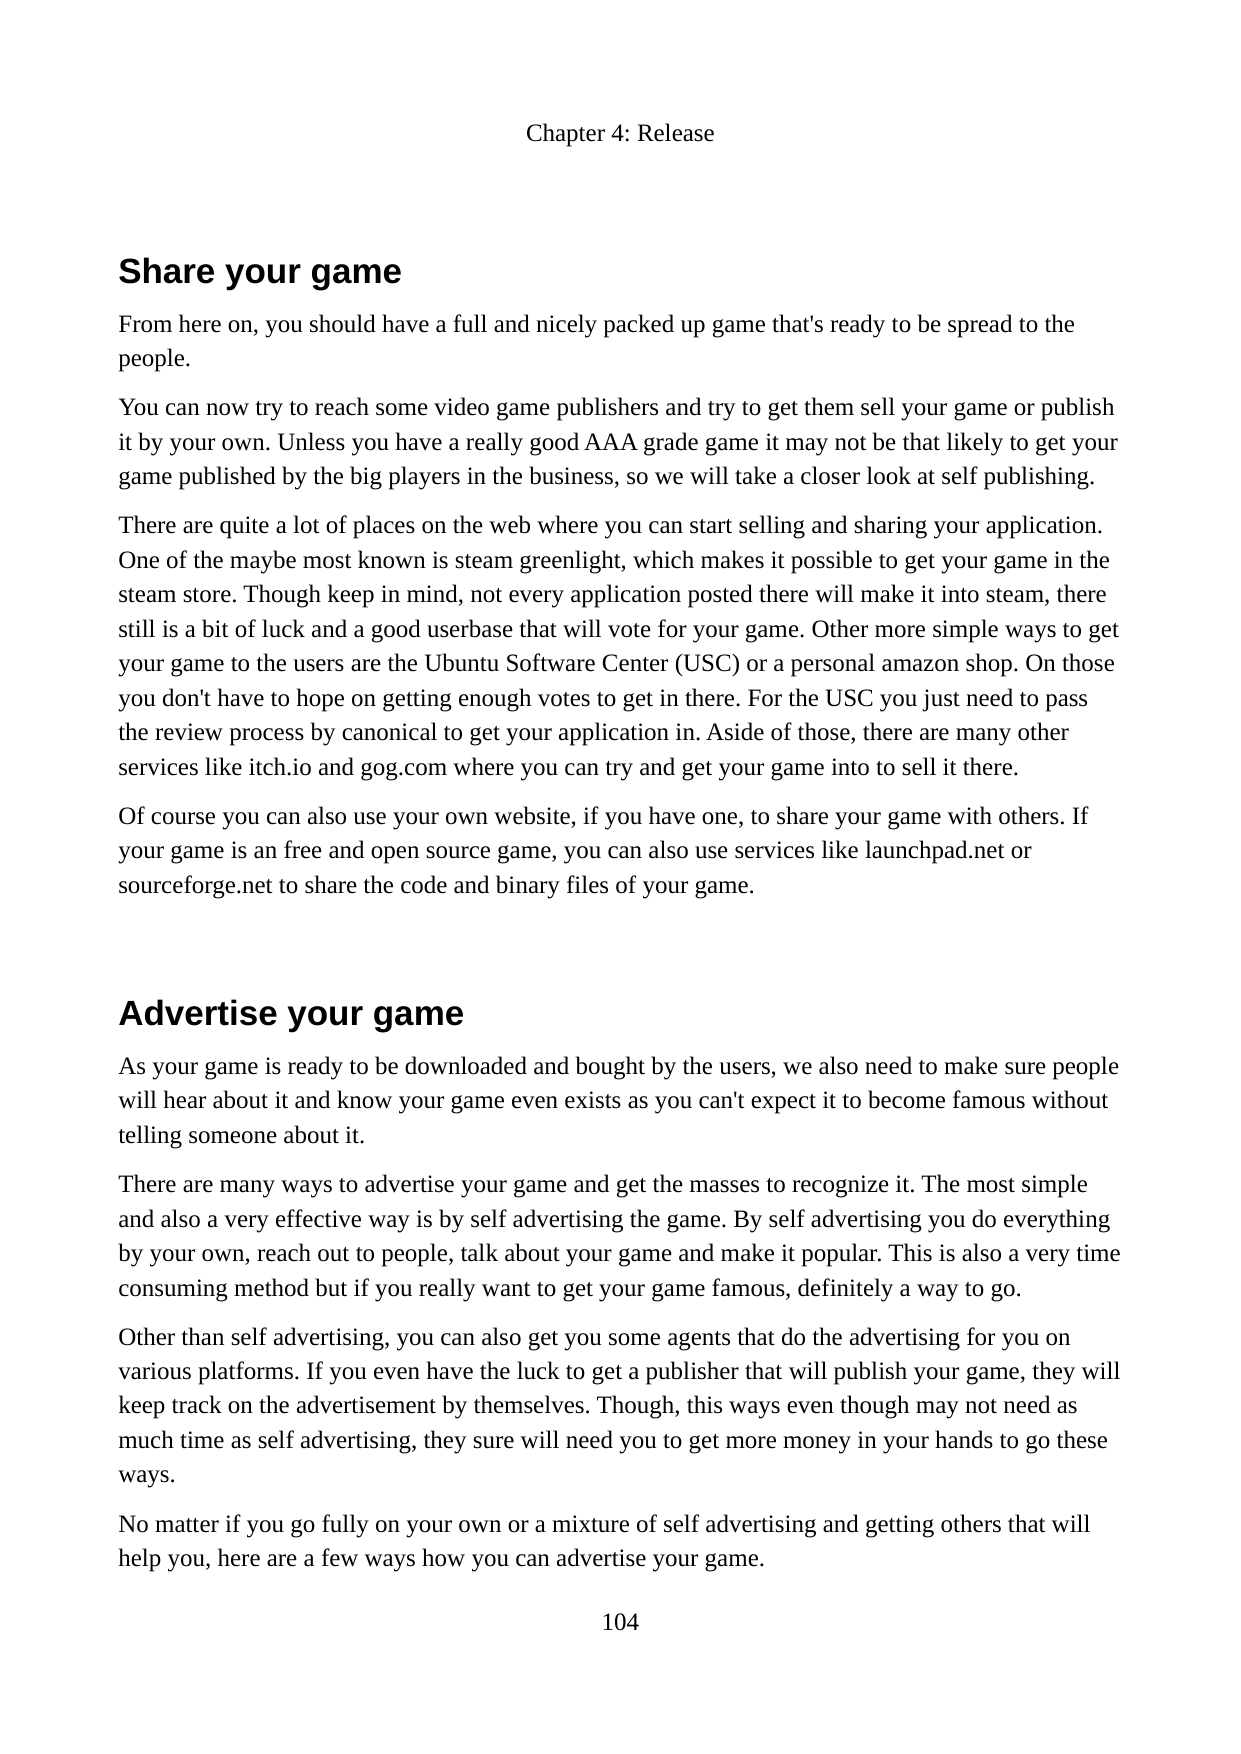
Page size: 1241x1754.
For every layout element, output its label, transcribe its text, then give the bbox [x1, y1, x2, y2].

text Of course you can also use your own website, if you have one, to share your game with others. If your game is an free and open source game, you can also use services like launchpad.net or sourceforge.net to share the code and binary files of your game. [118, 801, 1122, 898]
text As your game is ready to be downloaded and bought by the users, we also need to make sure people will hear about it and know your game even exists as you can't expect it to become famous without telling someone about it. [118, 1051, 1122, 1149]
subtitle Advertise your game [118, 993, 1122, 1033]
text From here on, you should have a full and nicely packed up game that's ready to be spread to the people. [118, 309, 1122, 372]
subtitle Share your game [118, 250, 1122, 290]
text There are many ways to advertise your game and get the masses to recognize it. The most simple and also a very effective way is by self advertising the game. By self advertising you do everything by your own, reach out to people, talk about your game and make it popular. This is also a very time consuming method but if you really want to get your game famous, definitely a way to go. [118, 1169, 1122, 1301]
text No matter if you go fully on your own or a mixture of self advertising and getting others that will help you, here are a few ways how you can advertise your game. [118, 1509, 1122, 1572]
text You can now try to reach some video game publishers and try to get them sell your game or publish it by your own. Unless you have a really good AAA grade game it may not be that likely to get your game published by the big players in the business, so we will take a closer look at self publishing. [118, 392, 1122, 490]
text There are quite a lot of places on the web where you can start selling and sharing your application. One of the maybe most known is steam greenlight, which makes it possible to get your game in the steam store. Though keep in mind, not every application posted there will make it into steam, there still is a bit of luck and a good userbase that will vote for your game. Other more simple ways to get your game to the users are the Ubuntu Software Center (USC) or a personal amazon shop. On those you don't have to hope on getting enough votes to get in there. For the USC you just need to pass the review process by canonical to get your application in. Aside of those, there are many other services like itch.io and gog.com where you can try and get your game into to sell it there. [118, 510, 1122, 780]
text Other than self advertising, you can also get you some agents that do the advertising for you on various platforms. If you even have the luck to get a publisher that will publish your game, they will keep track on the advertisement by themselves. Though, this ways even though may not need as much time as self advertising, they sure will need you to get more money in your hands to go these ways. [118, 1322, 1122, 1488]
